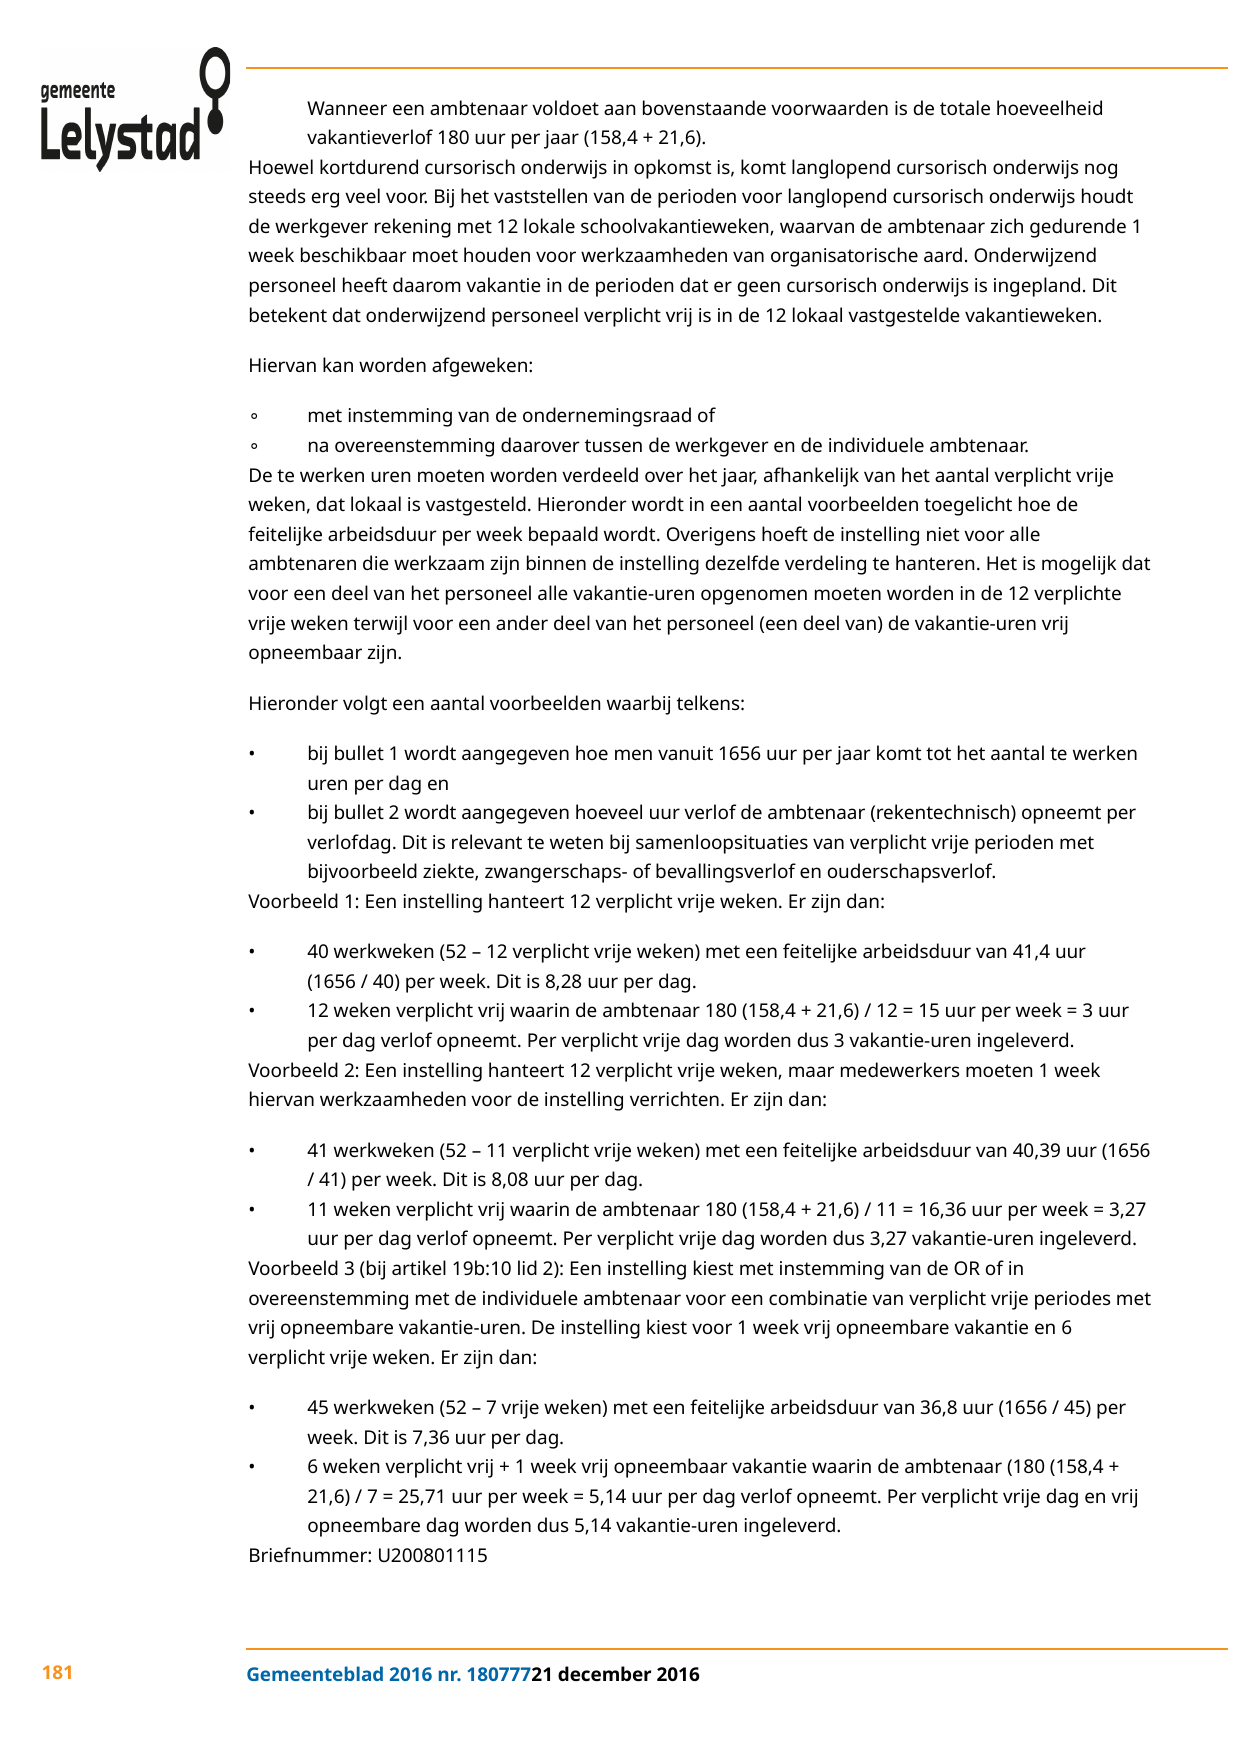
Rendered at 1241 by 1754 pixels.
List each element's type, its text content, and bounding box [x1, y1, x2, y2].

text Briefnummer: U200801115 [248, 1542, 1152, 1568]
text Hoewel kortdurend cursorisch onderwijs in opkomst is, komt langlopend cursorisch onderwijs nog steeds erg veel voor. Bij het vaststellen van de perioden voor langlopend cursorisch onderwijs houdt de werkgever rekening met 12 lokale schoolvakantieweken, waarvan de ambtenaar zich gedurende 1 week beschikbaar moet houden voor werkzaamheden van organisatorische aard. Onderwijzend personeel heeft daarom vakantie in de perioden dat er geen cursorisch onderwijs is ingepland. Dit betekent dat onderwijzend personeel verplicht vrij is in de 12 lokaal vastgestelde vakantieweken. [248, 154, 1152, 328]
text Voorbeeld 1: Een instelling hanteert 12 verplicht vrije weken. Er zijn dan: [248, 888, 1152, 914]
list 41 werkweken (52 – 11 verplicht vrije weken) met een feitelijke arbeidsduur van 40,39 uur (1656 / 41) per week. Dit is 8,08 uur per dag. [248, 1137, 1152, 1192]
list 40 werkweken (52 – 12 verplicht vrije weken) met een feitelijke arbeidsduur van 41,4 uur (1656 / 40) per week. Dit is 8,28 uur per dag. [248, 938, 1152, 994]
list 12 weken verplicht vrij waarin de ambtenaar 180 (158,4 + 21,6) / 12 = 15 uur per week = 3 uur per dag verlof opneemt. Per verplicht vrije dag worden dus 3 vakantie-uren ingeleverd. [248, 998, 1152, 1053]
list 6 weken verplicht vrij + 1 week vrij opneembaar vakantie waarin de ambtenaar (180 (158,4 + 21,6) / 7 = 25,71 uur per week = 5,14 uur per dag verlof opneemt. Per verplicht vrije dag en vrij opneembare dag worden dus 5,14 vakantie-uren ingeleverd. [248, 1453, 1152, 1538]
text Voorbeeld 3 (bij artikel 19b:10 lid 2): Een instelling kiest met instemming van de OR of in overeenstemming met de individuele ambtenaar voor een combinatie van verplicht vrije periodes met vrij opneembare vakantie-uren. De instelling kiest voor 1 week vrij opneembare vakantie en 6 verplicht vrije weken. Er zijn dan: [248, 1255, 1152, 1370]
text Hieronder volgt een aantal voorbeelden waarbij telkens: [248, 690, 1152, 716]
text Voorbeeld 2: Een instelling hanteert 12 verplicht vrije weken, maar medewerkers moeten 1 week hiervan werkzaamheden voor de instelling verrichten. Er zijn dan: [248, 1057, 1152, 1112]
picture [41, 47, 231, 172]
list met instemming van de ondernemingsraad of [248, 403, 1152, 428]
list bij bullet 1 wordt aangegeven hoe men vanuit 1656 uur per jaar komt tot het aantal te werken uren per dag en [248, 740, 1152, 796]
text Hiervan kan worden afgeweken: [248, 352, 1152, 378]
list 11 weken verplicht vrij waarin de ambtenaar 180 (158,4 + 21,6) / 11 = 16,36 uur per week = 3,27 uur per dag verlof opneemt. Per verplicht vrije dag worden dus 3,27 vakantie-uren ingeleverd. [248, 1196, 1152, 1251]
list bij bullet 2 wordt aangegeven hoeveel uur verlof de ambtenaar (rekentechnisch) opneemt per verlofdag. Dit is relevant te weten bij samenloopsituaties van verplicht vrije perioden met bijvoorbeeld ziekte, zwangerschaps- of bevallingsverlof en ouderschapsverlof. [248, 799, 1152, 884]
list 45 werkweken (52 – 7 vrije weken) met een feitelijke arbeidsduur van 36,8 uur (1656 / 45) per week. Dit is 7,36 uur per dag. [248, 1394, 1152, 1450]
list na overeenstemming daarover tussen de werkgever en de individuele ambtenaar. [248, 432, 1152, 458]
list Wanneer een ambtenaar voldoet aan bovenstaande voorwaarden is de totale hoeveelheid vakantieverlof 180 uur per jaar (158,4 + 21,6). [248, 95, 1152, 150]
text De te werken uren moeten worden verdeeld over het jaar, afhankelijk van het aantal verplicht vrije weken, dat lokaal is vastgesteld. Hieronder wordt in een aantal voorbeelden toegelicht hoe de feitelijke arbeidsduur per week bepaald wordt. Overigens hoeft de instelling niet voor alle ambtenaren die werkzaam zijn binnen de instelling dezelfde verdeling te hanteren. Het is mogelijk dat voor een deel van het personeel alle vakantie-uren opgenomen moeten worden in de 12 verplichte vrije weken terwijl voor een ander deel van het personeel (een deel van) de vakantie-uren vrij opneembaar zijn. [248, 462, 1152, 665]
